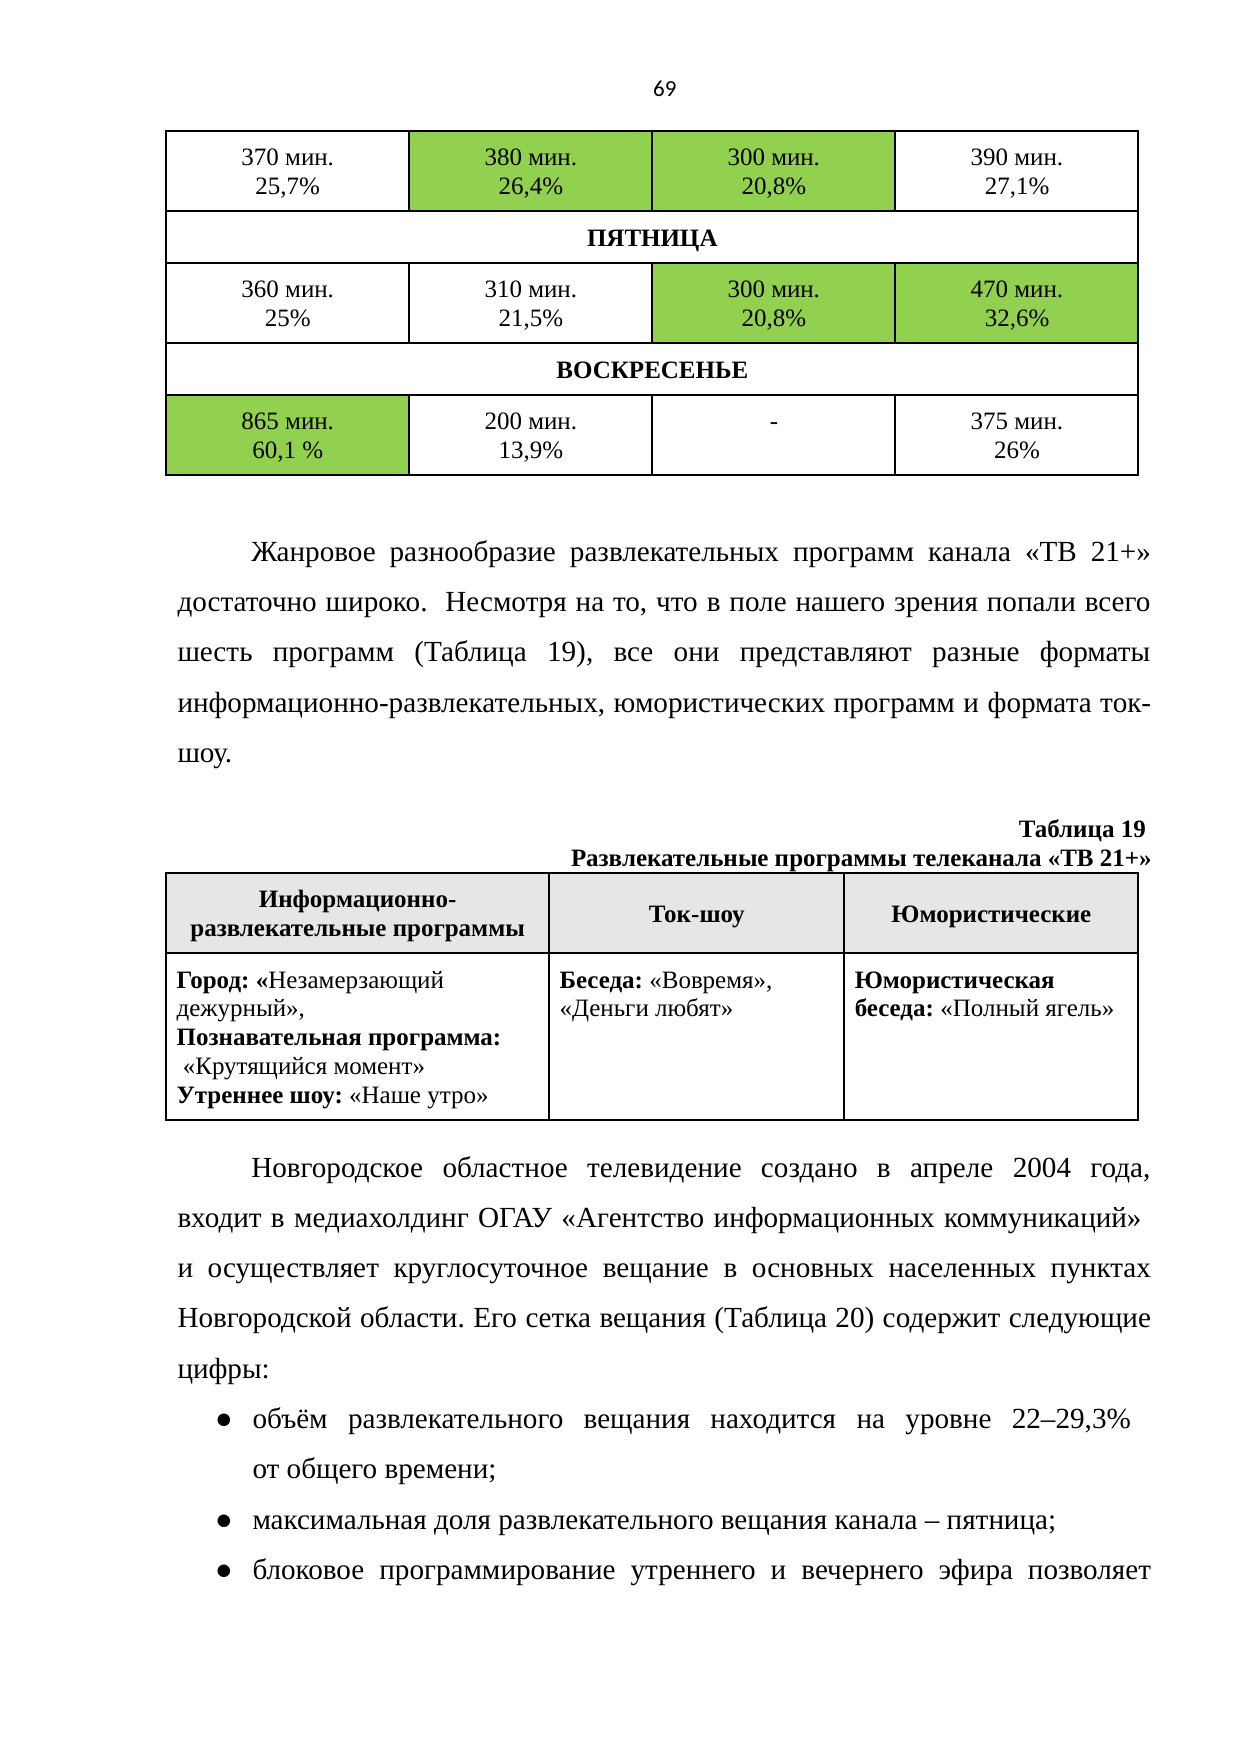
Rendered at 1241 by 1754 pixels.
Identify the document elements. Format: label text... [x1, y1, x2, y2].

table_header Ток-шоу [550, 874, 843, 952]
list объём развлекательного вещания находится на уровне 22–29,3% от общего времени; [215, 1401, 1152, 1485]
table_cell 200 мин. 13,9% [410, 396, 651, 474]
table_cell ВОСКРЕСЕНЬЕ [167, 344, 1137, 394]
table_cell 865 мин. 60,1 % [167, 396, 408, 474]
table_cell 310 мин. 21,5% [410, 264, 651, 342]
table_cell 380 мин. 26,4% [410, 132, 651, 210]
table_cell 360 мин. 25% [167, 264, 408, 342]
table_header Юмористические [845, 874, 1137, 952]
table_cell 370 мин. 25,7% [167, 132, 408, 210]
table_cell 375 мин. 26% [896, 396, 1137, 474]
table_header Информационно- развлекательные программы [167, 874, 548, 952]
table_cell 300 мин. 20,8% [653, 132, 894, 210]
text Развлекательные программы телеканала «ТВ 21+» [177, 843, 1152, 872]
text Новгородское областное телевидение создано в апреле 2004 года, входит в медиахолдинг ОГАУ «Агентство информационных коммуникаций» и осуществляет круглосуточное вещание в основных населенных пунктах Новгородской области. Его сетка вещания (Таблица 20) содержит следующие цифры: [177, 1150, 1152, 1384]
list максимальная доля развлекательного вещания канала – пятница; [215, 1502, 1152, 1535]
table_cell - [653, 396, 894, 474]
text Таблица 19 [177, 814, 1152, 843]
table_cell Город: «Незамерзающий дежурный», Познавательная программа: «Крутящийся момент» Утреннее шоу: «Наше утро» [167, 954, 548, 1119]
table_cell 470 мин. 32,6% [896, 264, 1137, 342]
table_cell Беседа: «Вовремя», «Деньги любят» [550, 954, 843, 1119]
text Жанровое разнообразие развлекательных программ канала «ТВ 21+» достаточно широко. Несмотря на то, что в поле нашего зрения попали всего шесть программ (Таблица 19), все они представляют разные форматы информационно-развлекательных, юмористических программ и формата ток-шоу. [177, 534, 1152, 769]
table_cell ПЯТНИЦА [167, 212, 1137, 262]
table_cell Юмористическая беседа: «Полный ягель» [845, 954, 1137, 1119]
table_cell 390 мин. 27,1% [896, 132, 1137, 210]
list блоковое программирование утреннего и вечернего эфира позволяет [215, 1552, 1152, 1586]
table_cell 300 мин. 20,8% [653, 264, 894, 342]
